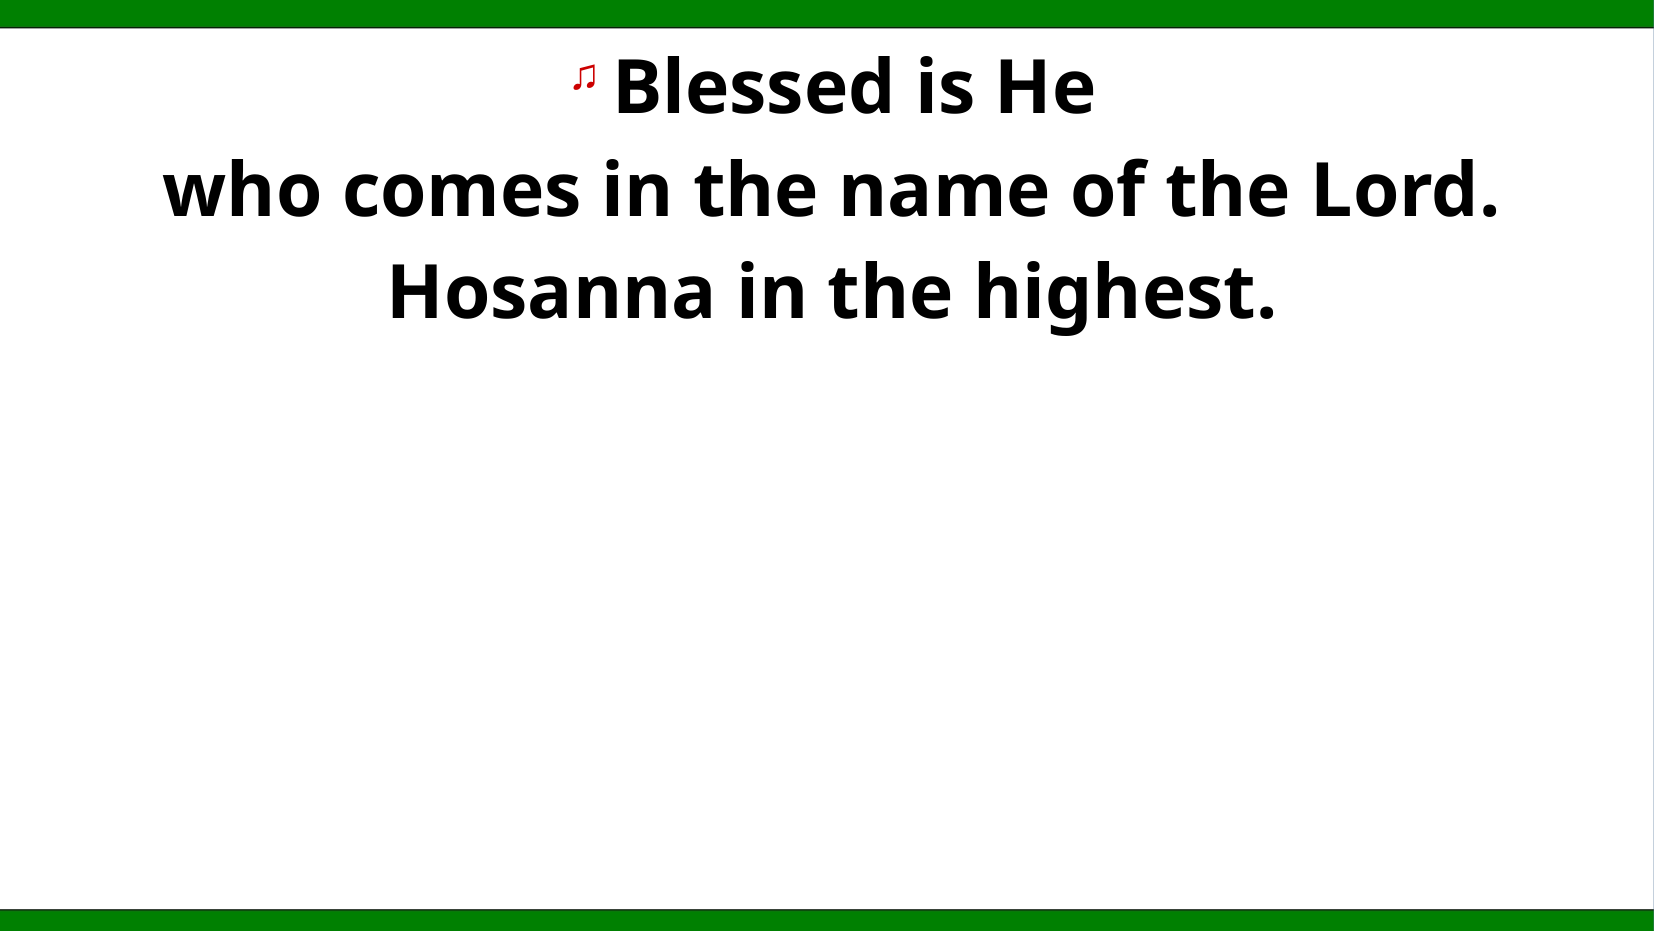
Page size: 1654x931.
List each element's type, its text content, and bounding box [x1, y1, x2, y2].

picture [0, 0, 1654, 931]
text_box ♫ Blessed is He who comes in the name of the Lord. Hosanna in the highest. [90, 26, 1576, 361]
